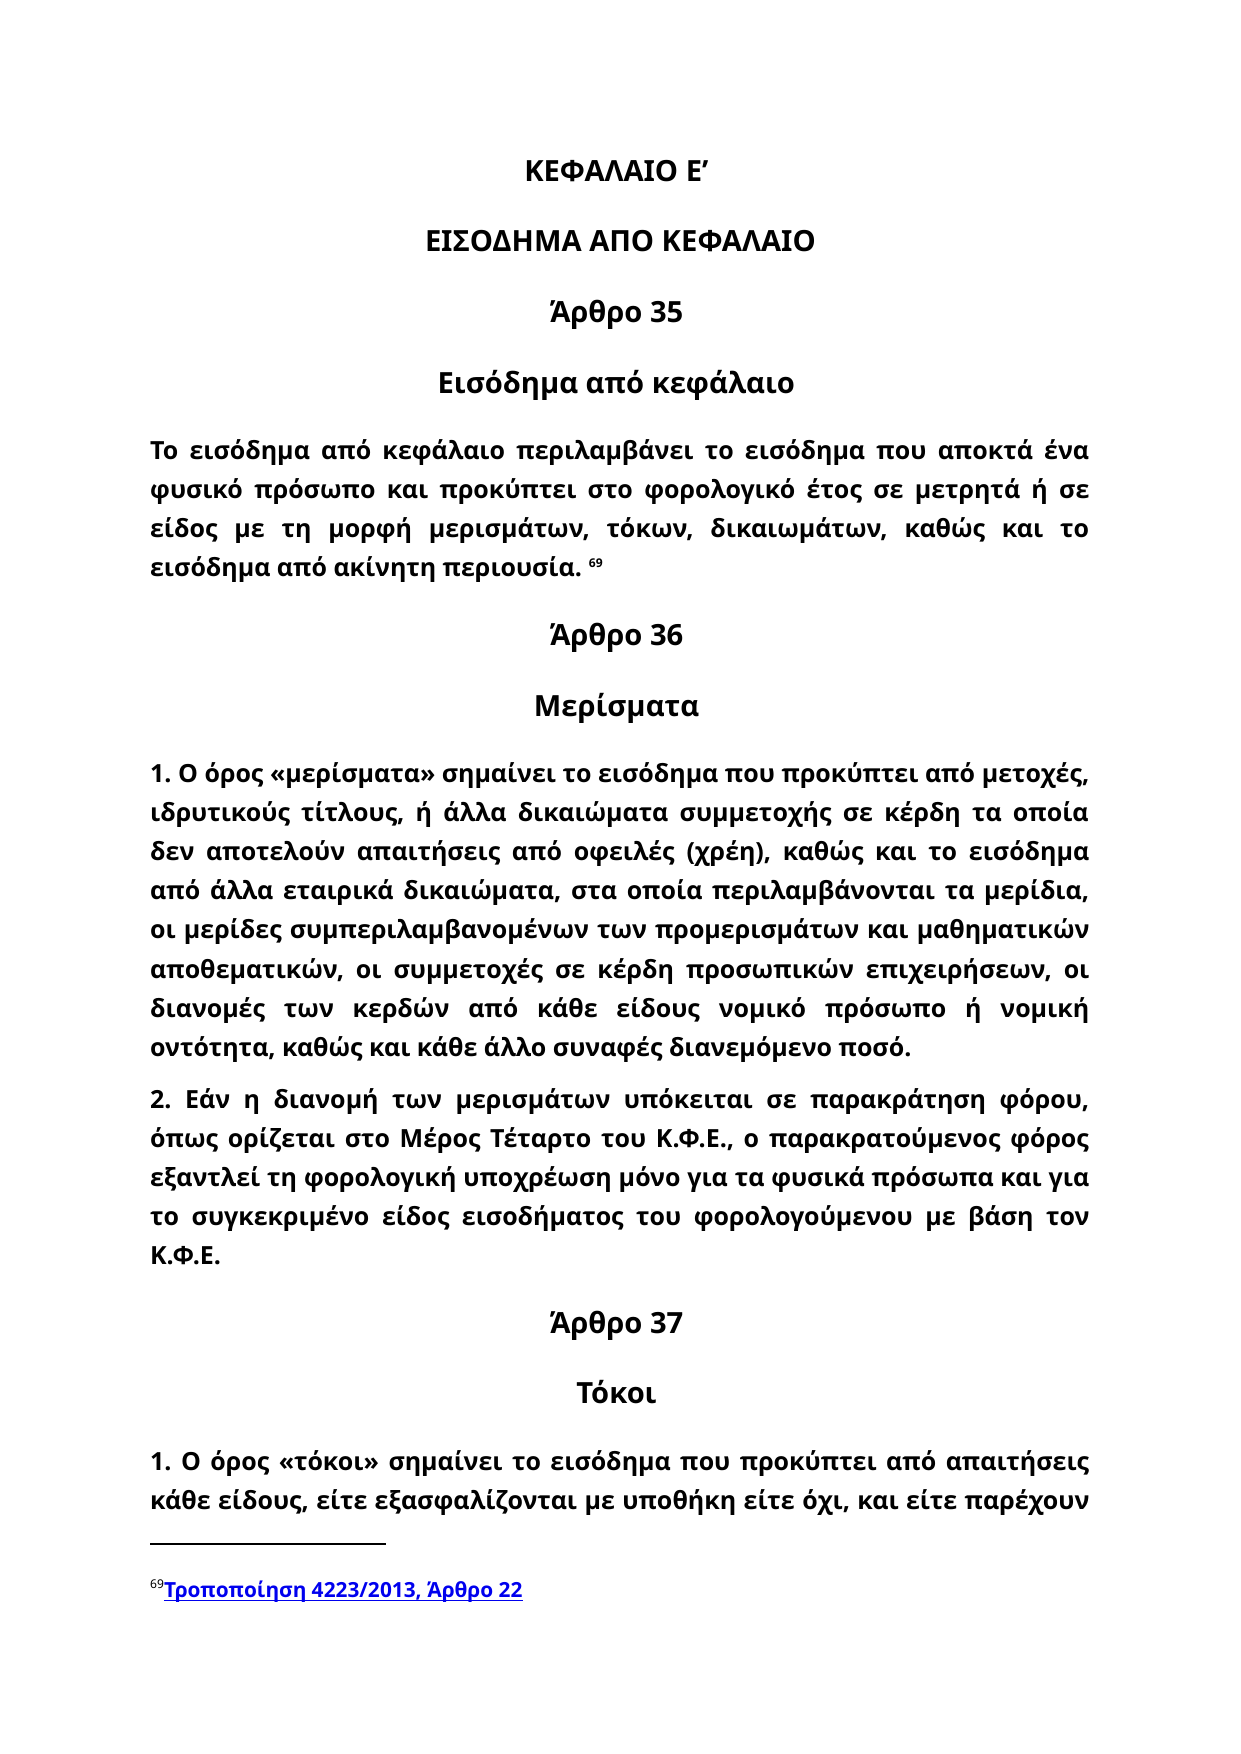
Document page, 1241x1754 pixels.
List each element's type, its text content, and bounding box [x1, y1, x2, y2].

text 1. Ο όρος «μερίσματα» σημαίνει το εισόδημα που προκύπτει από μετοχές, ιδρυτικούς τίτλους, ή άλλα δικαιώματα συμμετοχής σε κέρδη τα οποία δεν αποτελούν απαιτήσεις από οφειλές (χρέη), καθώς και το εισόδημα από άλλα εταιρικά δικαιώματα, στα οποία περιλαμβάνονται τα μερίδια, οι μερίδες συμπεριλαμβανομένων των προμερισμάτων και μαθηματικών αποθεματικών, οι συμμετοχές σε κέρδη προσωπικών επιχειρήσεων, οι διανομές των κερδών από κάθε είδους νομικό πρόσωπο ή νομική οντότητα, καθώς και κάθε άλλο συναφές διανεμόμενο ποσό. [150, 755, 1090, 1064]
subtitle Εισόδημα από κεφάλαιο [150, 362, 1090, 402]
subtitle Τόκοι [150, 1373, 1090, 1412]
subtitle Άρθρο 37 [150, 1302, 1090, 1342]
subtitle Άρθρο 36 [150, 614, 1090, 654]
subtitle ΕΙΣΟΔΗΜΑ ΑΠΟ ΚΕΦΑΛΑΙΟ [150, 221, 1090, 260]
subtitle Μερίσματα [150, 685, 1090, 724]
subtitle ΚΕΦΑΛΑΙΟ Ε’ [150, 150, 1090, 190]
subtitle Άρθρο 35 [150, 291, 1090, 331]
text Το εισόδημα από κεφάλαιο περιλαμβάνει το εισόδημα που αποκτά ένα φυσικό πρόσωπο και προκύπτει στο φορολογικό έτος σε μετρητά ή σε είδος με τη μορφή μερισμάτων, τόκων, δικαιωμάτων, καθώς και το εισόδημα από ακίνητη περιουσία. [150, 432, 1090, 584]
text 2. Εάν η διανομή των μερισμάτων υπόκειται σε παρακράτηση φόρου, όπως ορίζεται στο Μέρος Τέταρτο του Κ.Φ.Ε., ο παρακρατούμενος φόρος εξαντλεί τη φορολογική υποχρέωση μόνο για τα φυσικά πρόσωπα και για το συγκεκριμένο είδος εισοδήματος του φορολογούμενου με βάση τον Κ.Φ.Ε. [150, 1081, 1090, 1272]
text 1. Ο όρος «τόκοι» σημαίνει το εισόδημα που προκύπτει από απαιτήσεις κάθε είδους, είτε εξασφαλίζονται με υποθήκη είτε όχι, και είτε παρέχουν [150, 1443, 1090, 1517]
text Τροποποίηση 4223/2013, Άρθρο 22 [150, 1576, 1090, 1604]
